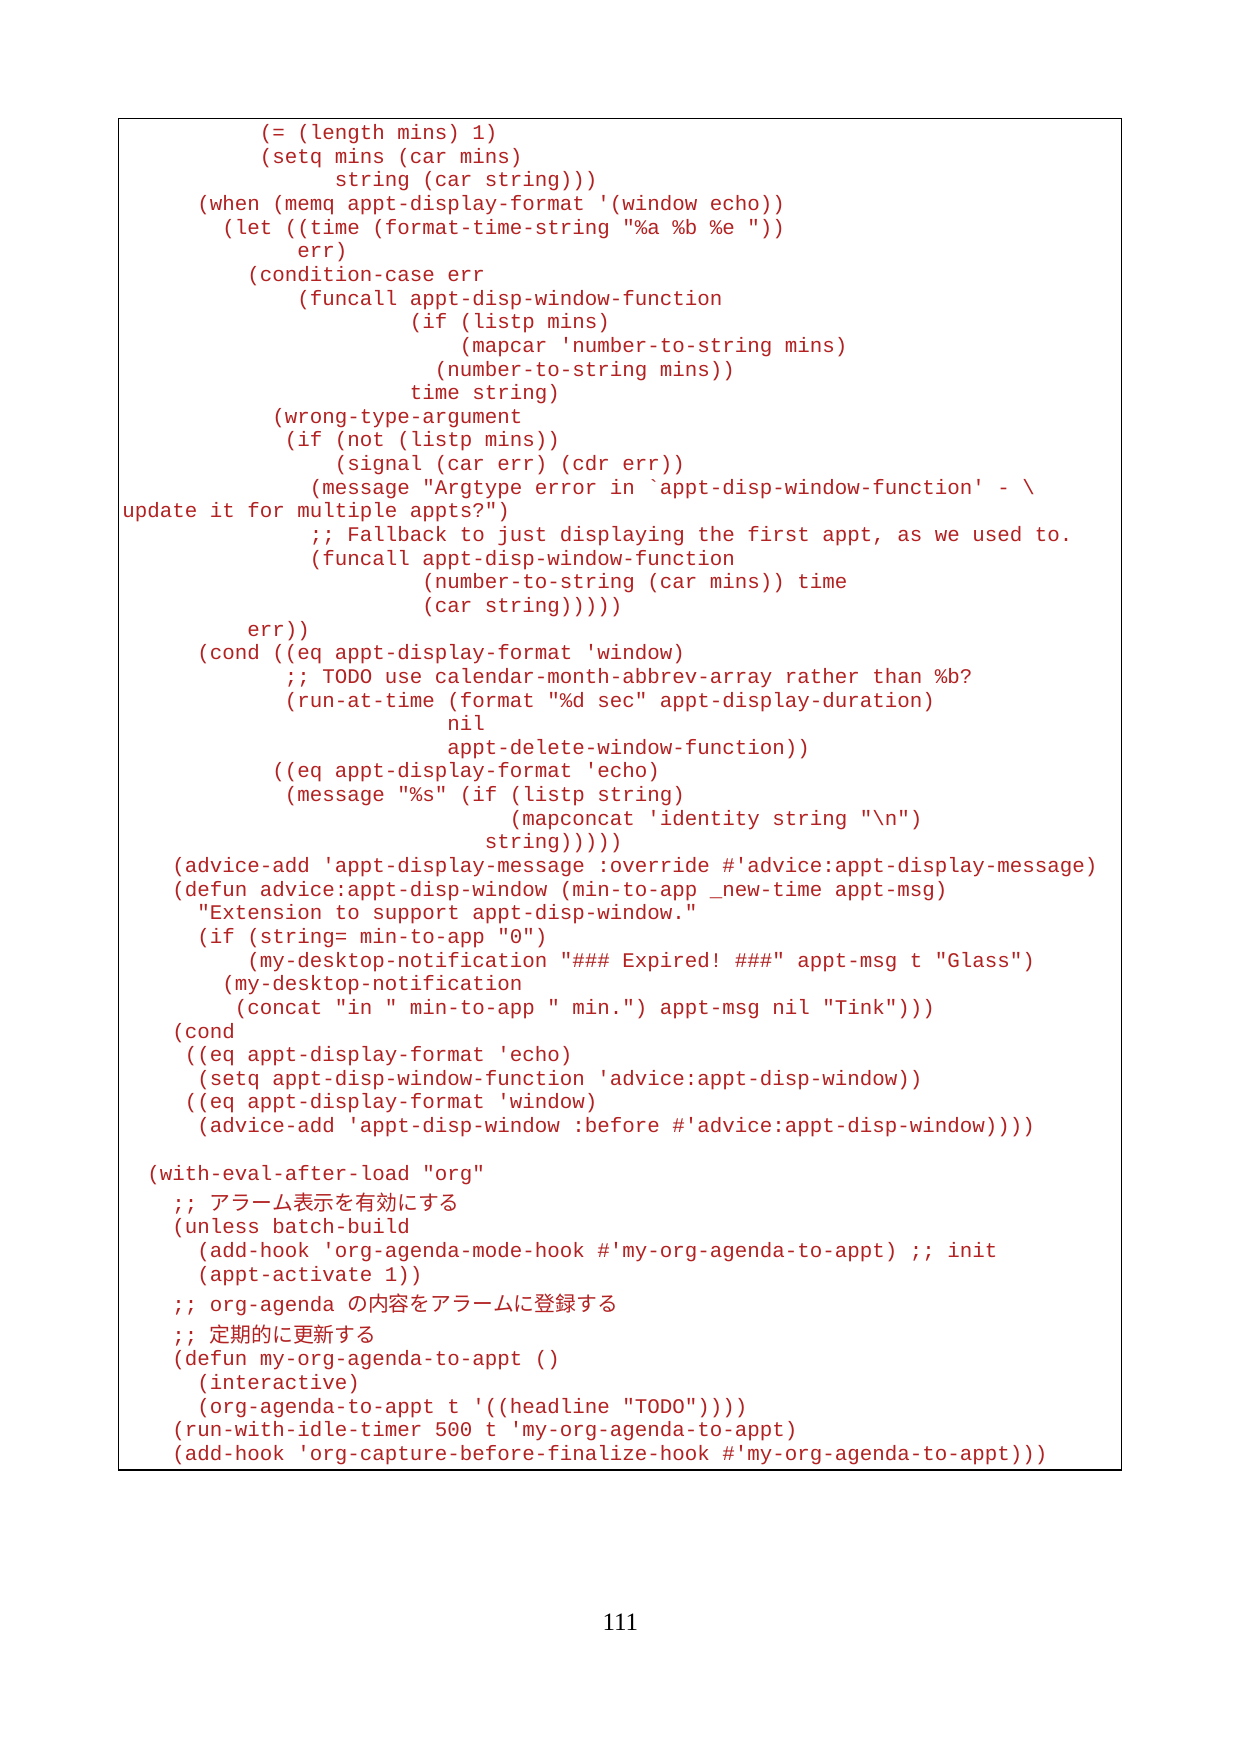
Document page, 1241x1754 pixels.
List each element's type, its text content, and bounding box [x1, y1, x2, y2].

text (appt-activate 1)) [119, 1260, 1121, 1283]
text ((eq appt-display-format 'window) [119, 1088, 1121, 1111]
text (if (listp mins) [119, 307, 1121, 331]
text (funcall appt-disp-window-function [119, 284, 1121, 307]
text (message "%s" (if (listp string) [119, 780, 1121, 804]
text (signal (car err) (cdr err)) [119, 449, 1121, 473]
text (let ((time (format-time-string "%a %b %e ")) [119, 213, 1121, 236]
text err)) [119, 615, 1121, 638]
text (car string))))) [119, 591, 1121, 615]
text update it for multiple appts?") [119, 496, 1121, 520]
text err) [119, 236, 1121, 260]
text (add-hook 'org-agenda-mode-hook #'my-org-agenda-to-appt) ;; init [119, 1236, 1121, 1260]
text (message "Argtype error in `appt-disp-window-function' - \ [119, 473, 1121, 496]
text string (car string))) [119, 165, 1121, 189]
text appt-delete-window-function)) [119, 733, 1121, 757]
text (if (not (listp mins)) [119, 426, 1121, 449]
text (number-to-string (car mins)) time [119, 567, 1121, 591]
text (advice-add 'appt-disp-window :before #'advice:appt-disp-window)))) [119, 1111, 1121, 1135]
text ;; 定期的に更新する [119, 1314, 1121, 1344]
text (cond [119, 1017, 1121, 1040]
text (cond ((eq appt-display-format 'window) [119, 638, 1121, 662]
text ;; TODO use calendar-month-abbrev-array rather than %b? [119, 662, 1121, 686]
text (interactive) [119, 1368, 1121, 1392]
text (defun advice:appt-disp-window (min-to-app _new-time appt-msg) [119, 875, 1121, 898]
text (run-at-time (format "%d sec" appt-display-duration) [119, 686, 1121, 709]
text (unless batch-build [119, 1213, 1121, 1236]
text (my-desktop-notification "### Expired! ###" appt-msg t "Glass") [119, 946, 1121, 969]
text (with-eval-after-load "org" [119, 1158, 1121, 1182]
text ((eq appt-display-format 'echo) [119, 1040, 1121, 1064]
text (mapconcat 'identity string "\n") [119, 804, 1121, 827]
text (mapcar 'number-to-string mins) [119, 331, 1121, 354]
text (add-hook 'org-capture-before-finalize-hook #'my-org-agenda-to-appt))) [119, 1439, 1121, 1469]
text ;; アラーム表示を有効にする [119, 1182, 1121, 1213]
text (concat "in " min-to-app " min.") appt-msg nil "Tink"))) [119, 993, 1121, 1017]
text nil [119, 709, 1121, 733]
text "Extension to support appt-disp-window." [119, 898, 1121, 922]
text (defun my-org-agenda-to-appt () [119, 1344, 1121, 1368]
text (org-agenda-to-appt t '((headline "TODO")))) [119, 1392, 1121, 1415]
text ;; Fallback to just displaying the first appt, as we used to. [119, 520, 1121, 544]
text time string) [119, 378, 1121, 402]
text (number-to-string mins)) [119, 354, 1121, 378]
text (= (length mins) 1) [119, 119, 1121, 142]
text (setq mins (car mins) [119, 142, 1121, 165]
text (funcall appt-disp-window-function [119, 544, 1121, 567]
text string))))) [119, 827, 1121, 851]
text (when (memq appt-display-format '(window echo)) [119, 189, 1121, 213]
text (if (string= min-to-app "0") [119, 922, 1121, 946]
text (wrong-type-argument [119, 402, 1121, 426]
text (advice-add 'appt-display-message :override #'advice:appt-display-message) [119, 851, 1121, 875]
text (my-desktop-notification [119, 969, 1121, 993]
text (setq appt-disp-window-function 'advice:appt-disp-window)) [119, 1064, 1121, 1088]
text (run-with-idle-timer 500 t 'my-org-agenda-to-appt) [119, 1415, 1121, 1439]
text ;; org-agenda の内容をアラームに登録する [119, 1283, 1121, 1314]
text (condition-case err [119, 260, 1121, 284]
text ((eq appt-display-format 'echo) [119, 757, 1121, 780]
